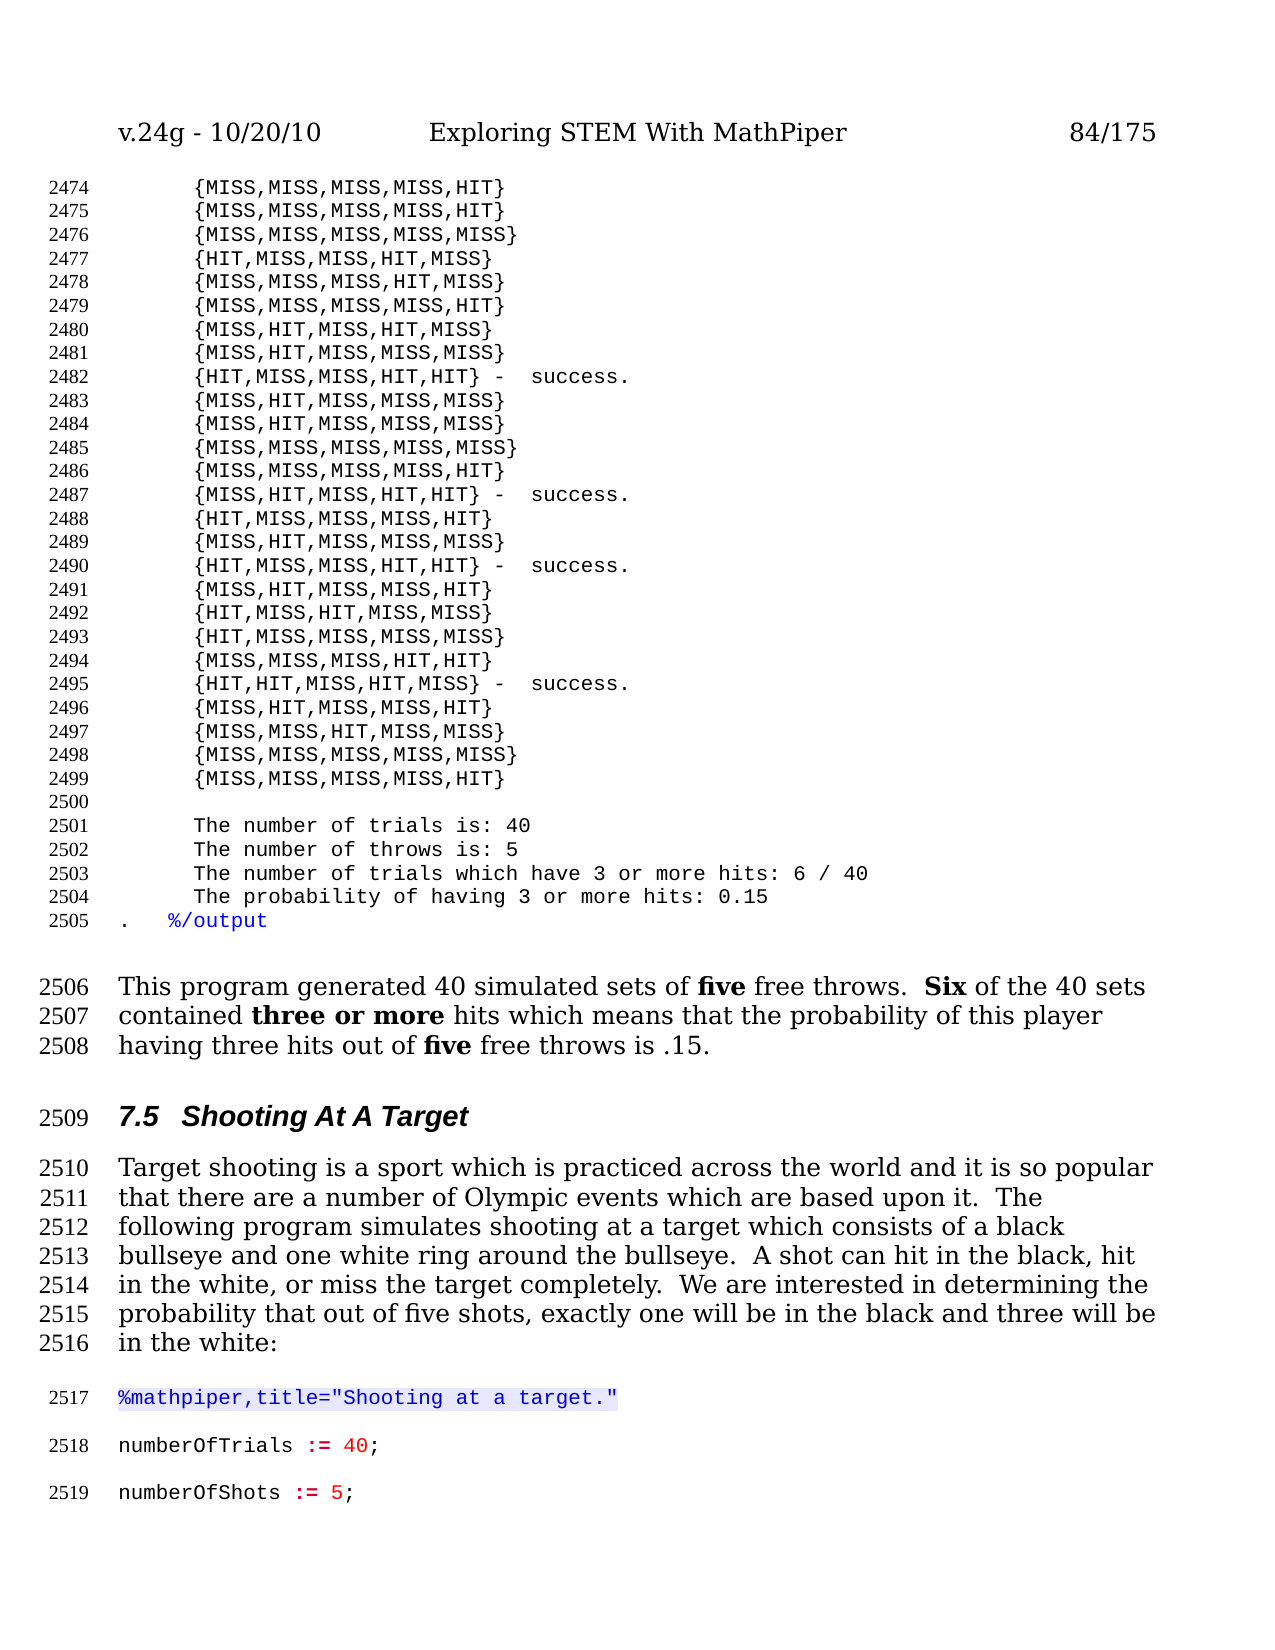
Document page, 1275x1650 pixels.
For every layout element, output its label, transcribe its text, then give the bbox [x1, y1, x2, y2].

text {MISS,MISS,MISS,MISS,HIT} [118, 768, 1157, 792]
text {MISS,MISS,MISS,MISS,MISS} [118, 437, 1157, 461]
text The number of trials which have 3 or more hits: 6 / 40 [118, 862, 1157, 886]
text numberOfShots := 5; [118, 1482, 1157, 1506]
text {MISS,MISS,MISS,MISS,HIT} [118, 177, 1157, 200]
text {HIT,MISS,MISS,HIT,HIT} - success. [118, 366, 1157, 389]
text {MISS,HIT,MISS,MISS,MISS} [118, 342, 1157, 366]
text The number of throws is: 5 [118, 839, 1157, 862]
text {MISS,HIT,MISS,MISS,MISS} [118, 389, 1157, 413]
text {HIT,MISS,MISS,MISS,HIT} [118, 508, 1157, 531]
text {MISS,MISS,MISS,MISS,HIT} [118, 295, 1157, 319]
text {MISS,HIT,MISS,MISS,HIT} [118, 697, 1157, 721]
text {MISS,HIT,MISS,MISS,MISS} [118, 531, 1157, 555]
text {MISS,MISS,HIT,MISS,MISS} [118, 721, 1157, 744]
text {MISS,HIT,MISS,MISS,HIT} [118, 579, 1157, 602]
text {MISS,MISS,MISS,MISS,MISS} [118, 744, 1157, 768]
text {HIT,MISS,HIT,MISS,MISS} [118, 602, 1157, 626]
text {MISS,MISS,MISS,HIT,HIT} [118, 650, 1157, 673]
text %mathpiper,title="Shooting at a target." [118, 1387, 1157, 1411]
text This program generated 40 simulated sets of five free throws. Six of the 40 sets contained three or more hits which means that the probability of this player having three hits out of five free throws is .15. [118, 972, 1157, 1060]
text numberOfTrials := 40; [118, 1435, 1157, 1458]
text . %/output [118, 910, 1157, 933]
text {MISS,MISS,MISS,MISS,MISS} [118, 224, 1157, 248]
text {HIT,MISS,MISS,MISS,MISS} [118, 626, 1157, 650]
subtitle Shooting At A Target [118, 1099, 1157, 1133]
text The probability of having 3 or more hits: 0.15 [118, 886, 1157, 910]
text {HIT,HIT,MISS,HIT,MISS} - success. [118, 673, 1157, 697]
text {MISS,HIT,MISS,HIT,HIT} - success. [118, 484, 1157, 508]
text {MISS,MISS,MISS,HIT,MISS} [118, 271, 1157, 295]
text {MISS,HIT,MISS,MISS,MISS} [118, 413, 1157, 437]
text {MISS,MISS,MISS,MISS,HIT} [118, 200, 1157, 224]
text {HIT,MISS,MISS,HIT,MISS} [118, 248, 1157, 271]
text {HIT,MISS,MISS,HIT,HIT} - success. [118, 555, 1157, 579]
text {MISS,MISS,MISS,MISS,HIT} [118, 461, 1157, 484]
text The number of trials is: 40 [118, 815, 1157, 839]
text {MISS,HIT,MISS,HIT,MISS} [118, 319, 1157, 342]
text Target shooting is a sport which is practiced across the world and it is so popular that there are a number of Olympic events which are based upon it. The following program simulates shooting at a target which consists of a black bullseye and one white ring around the bullseye. A shot can hit in the black, hit in the white, or miss the target completely. We are interested in determining the probability that out of five shots, exactly one will be in the black and three will be in the white: [118, 1153, 1157, 1358]
